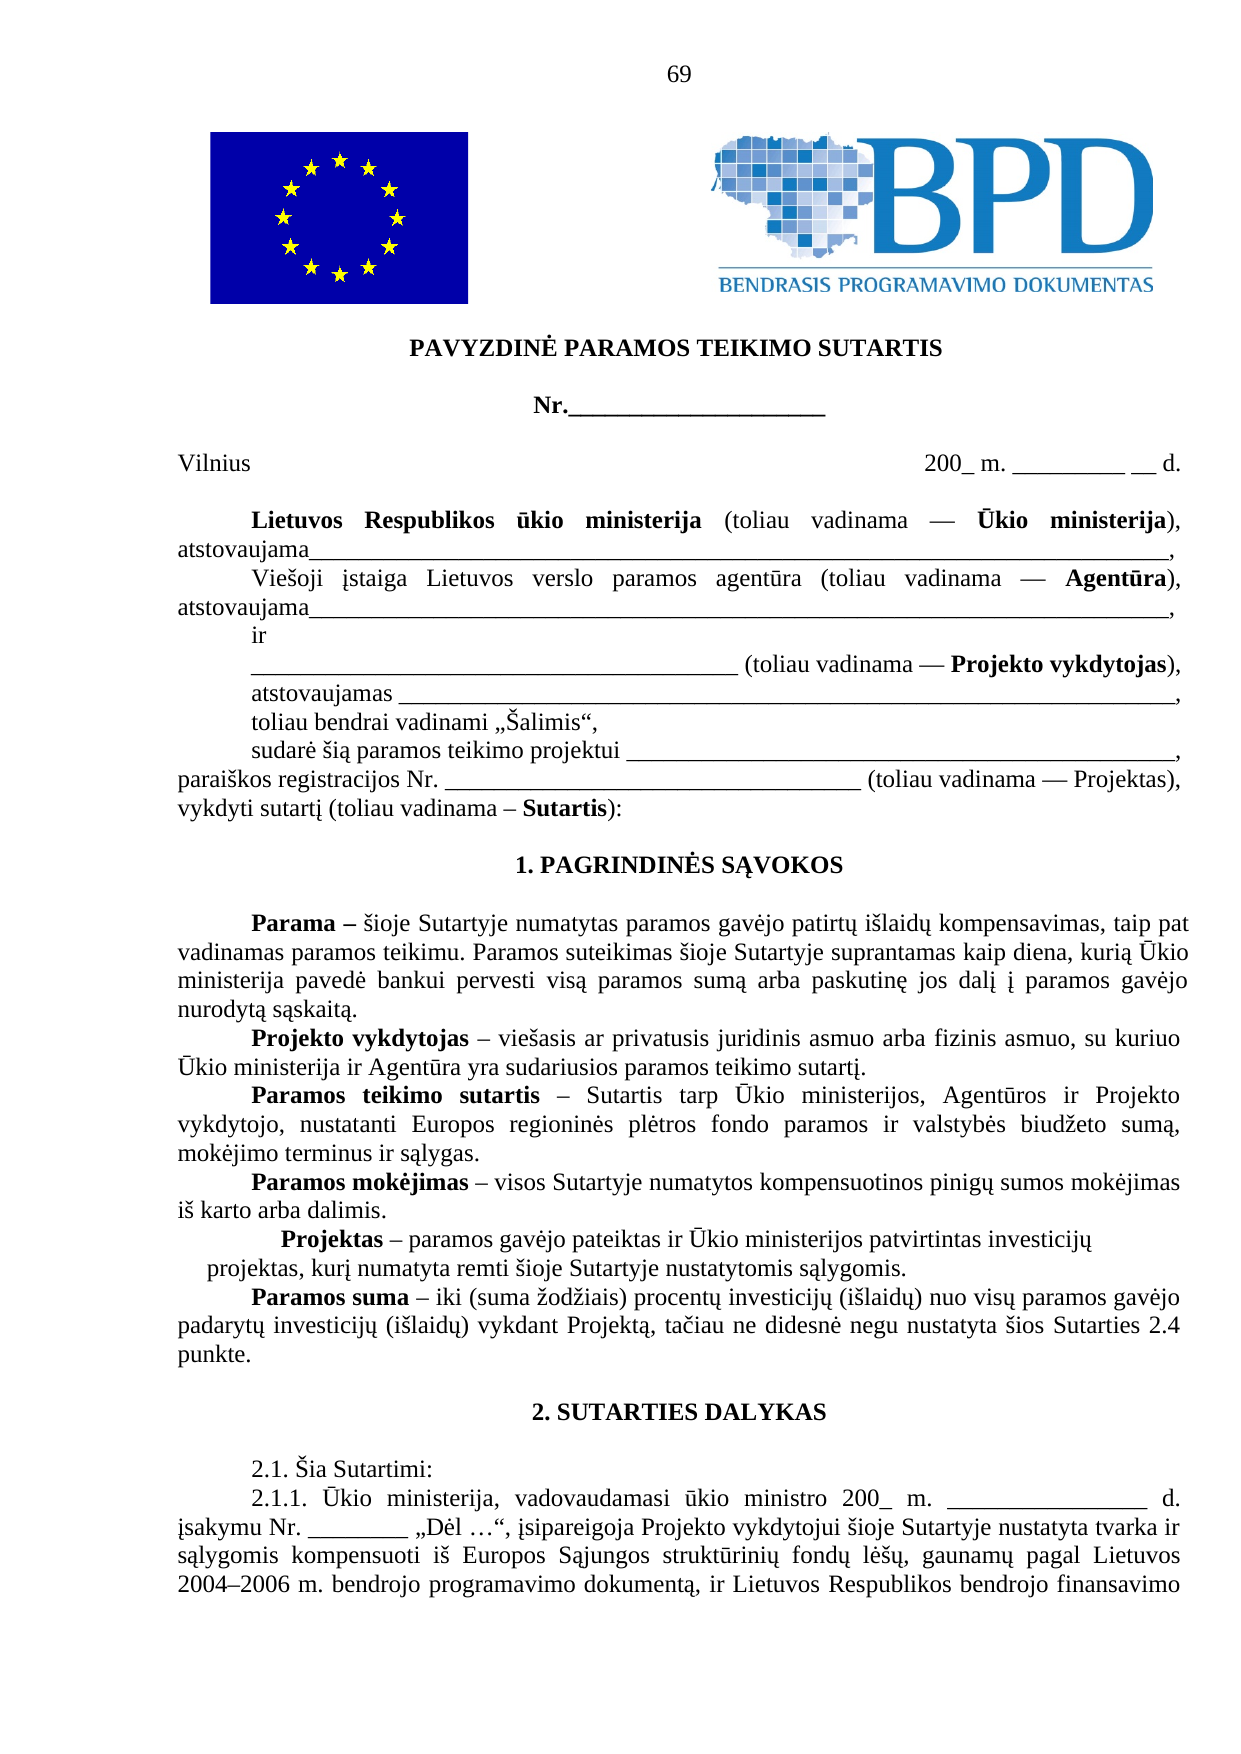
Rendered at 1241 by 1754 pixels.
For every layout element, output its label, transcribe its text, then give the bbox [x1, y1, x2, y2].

table_header [501, 132, 699, 304]
text Projektas – paramos gavėjo pateiktas ir Ūkio ministerijos patvirtintas investicijų projektas, kurį numatyta remti šioje Sutartyje nustatytomis sąlygomis. [207, 1224, 1181, 1282]
text PAVYZDINĖ PARAMOS TEIKIMO SUTARTIS [177, 333, 1181, 362]
text Viešoji įstaiga Lietuvos verslo paramos agentūra (toliau vadinama — Agentūra), atstovaujama , [177, 563, 1181, 620]
text atstovaujamas , [177, 678, 1181, 707]
text Paramos mokėjimas – visos Sutartyje numatytos kompensuotinos pinigų sumos mokėjimas iš karto arba dalimis. [177, 1167, 1181, 1224]
text ir [177, 620, 1181, 649]
text Vilnius 200_ m. _________ __ d. [177, 448, 1181, 477]
text (toliau vadinama — Projekto vykdytojas), [177, 649, 1181, 678]
text vykdyti sutartį (toliau vadinama – Sutartis): [177, 793, 1181, 822]
text sudarė šią paramos teikimo projektui , [177, 735, 1181, 764]
text Projekto vykdytojas – viešasis ar privatusis juridinis asmuo arba fizinis asmuo, su kuriuo Ūkio ministerija ir Agentūra yra sudariusios paramos teikimo sutartį. [177, 1023, 1181, 1080]
text Paramos teikimo sutartis – Sutartis tarp Ūkio ministerijos, Agentūros ir Projekto vykdytojo, nustatanti Europos regioninės plėtros fondo paramos ir valstybės biudžeto sumą, mokėjimo terminus ir sąlygas. [177, 1080, 1181, 1167]
table_header [700, 132, 1181, 304]
text toliau bendrai vadinami „Šalimis“, [177, 707, 1181, 735]
text 2.1. Šia Sutartimi: [177, 1454, 1181, 1483]
table_header [177, 132, 210, 304]
text 2. SUTARTIES DALYKAS [177, 1397, 1181, 1425]
text Lietuvos Respublikos ūkio ministerija (toliau vadinama — Ūkio ministerija), atstovaujama , [177, 505, 1181, 563]
table_header [469, 132, 501, 304]
text Parama – šioje Sutartyje numatytas paramos gavėjo patirtų išlaidų kompensavimas, taip pat vadinamas paramos teikimu. Paramos suteikimas šioje Sutartyje suprantamas kaip diena, kurią Ūkio ministerija pavedė bankui pervesti visą paramos sumą arba paskutinę jos dalį į paramos gavėjo nurodytą sąskaitą. [177, 908, 1189, 1023]
text 1. PAGRINDINĖS SĄVOKOS [177, 850, 1181, 879]
text 2.1.1. Ūkio ministerija, vadovaudamasi ūkio ministro 200_ m. ________________ d. įsakymu Nr. ________ „Dėl …“, įsipareigoja Projekto vykdytojui šioje Sutartyje nustatyta tvarka ir sąlygomis kompensuoti iš Europos Sąjungos struktūrinių fondų lėšų, gaunamų pagal Lietuvos 2004–2006 m. bendrojo programavimo dokumentą, ir Lietuvos Respublikos bendrojo finansavimo [177, 1483, 1181, 1598]
text Paramos suma – iki (suma žodžiais) procentų investicijų (išlaidų) nuo visų paramos gavėjo padarytų investicijų (išlaidų) vykdant Projektą, tačiau ne didesnė negu nustatyta šios Sutarties 2.4 punkte. [177, 1282, 1181, 1368]
text Nr. [177, 390, 1181, 419]
text paraiškos registracijos Nr. (toliau vadinama — Projektas), [177, 764, 1181, 793]
